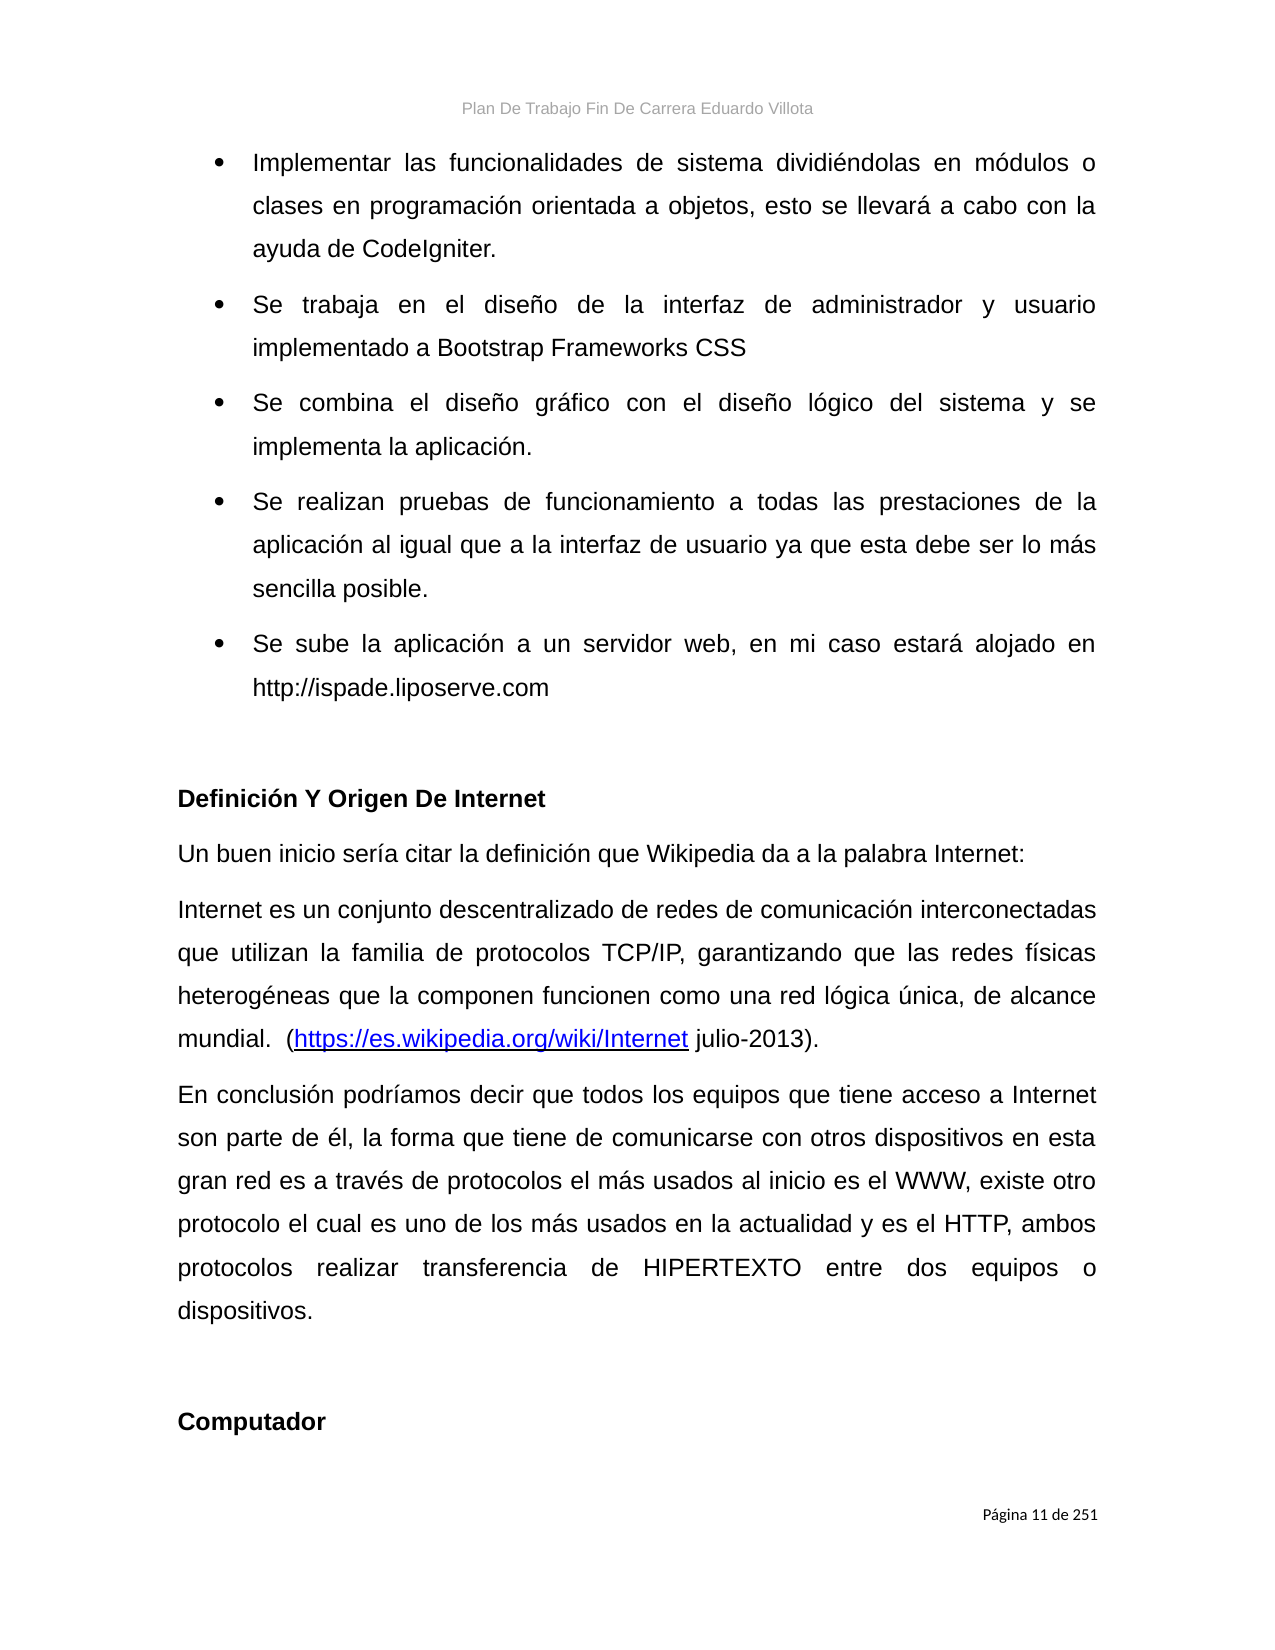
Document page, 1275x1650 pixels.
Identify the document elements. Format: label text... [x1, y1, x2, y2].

text Un buen inicio sería citar la definición que Wikipedia da a la palabra Internet: [177, 839, 1098, 868]
list Se sube la aplicación a un servidor web, en mi caso estará alojado en http://ispade.liposerve.com [215, 629, 1098, 701]
text En conclusión podríamos decir que todos los equipos que tiene acceso a Internet son parte de él, la forma que tiene de comunicarse con otros dispositivos en esta gran red es a través de protocolos el más usados al inicio es el WWW, existe otro protocolo el cual es uno de los más usados en la actualidad y es el HTTP, ambos protocolos realizar transferencia de HIPERTEXTO entre dos equipos o dispositivos. [177, 1080, 1098, 1324]
list Se realizan pruebas de funcionamiento a todas las prestaciones de la aplicación al igual que a la interfaz de usuario ya que esta debe ser lo más sencilla posible. [215, 487, 1098, 602]
text Internet es un conjunto descentralizado de redes de comunicación interconectadas que utilizan la familia de protocolos TCP/IP, garantizando que las redes físicas heterogéneas que la componen funcionen como una red lógica única, de alcance mundial. (https://es.wikipedia.org/wiki/Internet julio-2013). [177, 895, 1098, 1053]
list Se combina el diseño gráfico con el diseño lógico del sistema y se implementa la aplicación. [215, 388, 1098, 460]
list Implementar las funcionalidades de sistema dividiéndolas en módulos o clases en programación orientada a objetos, esto se llevará a cabo con la ayuda de CodeIgniter. [215, 148, 1098, 263]
list Se trabaja en el diseño de la interfaz de administrador y usuario implementado a Bootstrap Frameworks CSS [215, 289, 1098, 362]
text Computador [177, 1407, 1098, 1436]
text Definición Y Origen De Internet [177, 784, 1098, 812]
